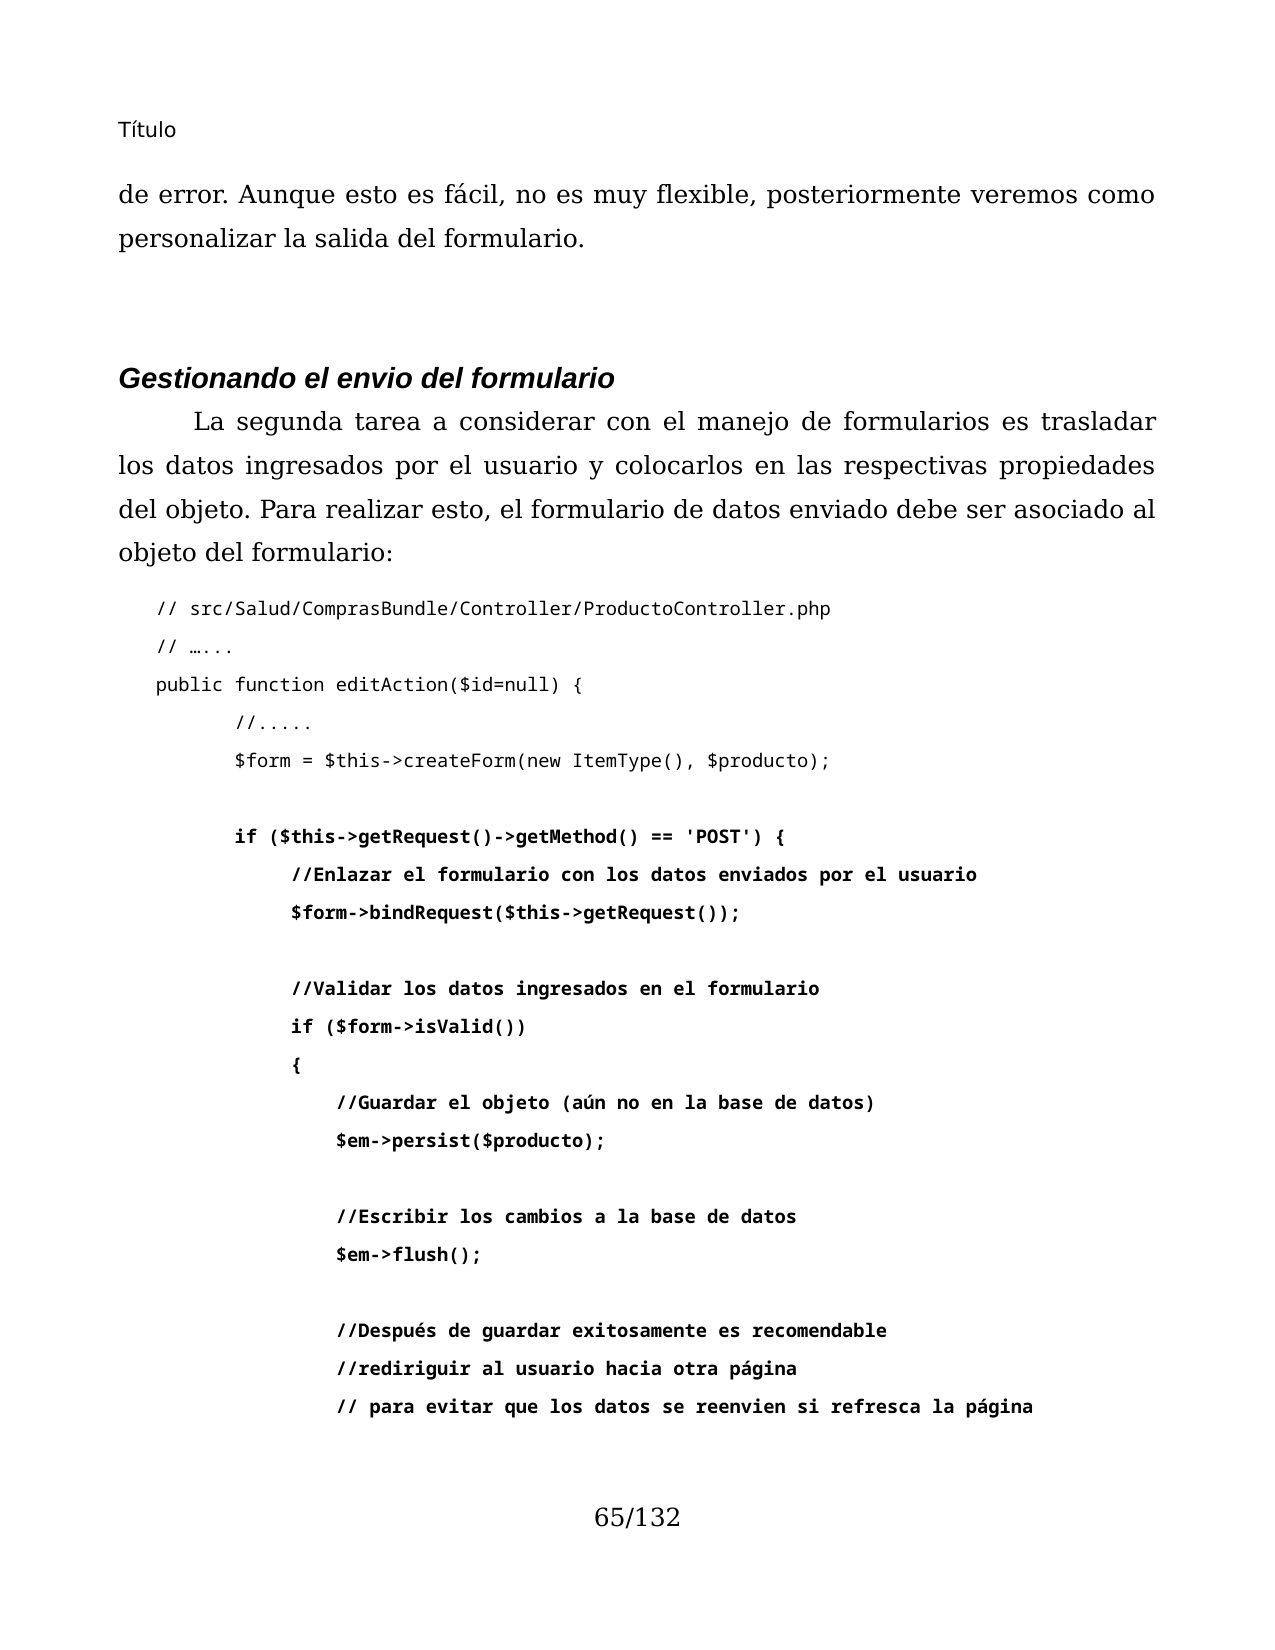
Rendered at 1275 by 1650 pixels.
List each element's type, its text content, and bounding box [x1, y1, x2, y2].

text // src/Salud/ComprasBundle/Controller/ProductoController.php [118, 595, 1157, 620]
text //rediriguir al usuario hacia otra página [118, 1355, 1157, 1381]
text { [118, 1051, 1157, 1077]
text public function editAction($id=null) { [118, 671, 1157, 696]
text //Guardar el objeto (aún no en la base de datos) [118, 1089, 1157, 1115]
text de error. Aunque esto es fácil, no es muy flexible, posteriormente veremos como personalizar la salida del formulario. [118, 181, 1157, 254]
text if ($this->getRequest()->getMethod() == 'POST') { [118, 823, 1157, 848]
text $em->flush(); [118, 1241, 1157, 1267]
text //Escribir los cambios a la base de datos [118, 1203, 1157, 1229]
text //Enlazar el formulario con los datos enviados por el usuario [118, 861, 1157, 887]
text // para evitar que los datos se reenvien si refresca la página [118, 1393, 1157, 1419]
text //..... [118, 709, 1157, 734]
text if ($form->isValid()) [118, 1013, 1157, 1039]
text //Validar los datos ingresados en el formulario [118, 975, 1157, 1001]
text // …... [118, 633, 1157, 658]
text $form = $this->createForm(new ItemType(), $producto); [118, 747, 1157, 772]
text La segunda tarea a considerar con el manejo de formularios es trasladar los datos ingresados por el usuario y colocarlos en las respectivas propiedades del objeto. Para realizar esto, el formulario de datos enviado debe ser asociado al objeto del formulario: [118, 407, 1157, 568]
subtitle Gestionando el envio del formulario [118, 361, 1157, 395]
text $em->persist($producto); [118, 1127, 1157, 1153]
text //Después de guardar exitosamente es recomendable [118, 1317, 1157, 1343]
text $form->bindRequest($this->getRequest()); [118, 899, 1157, 924]
